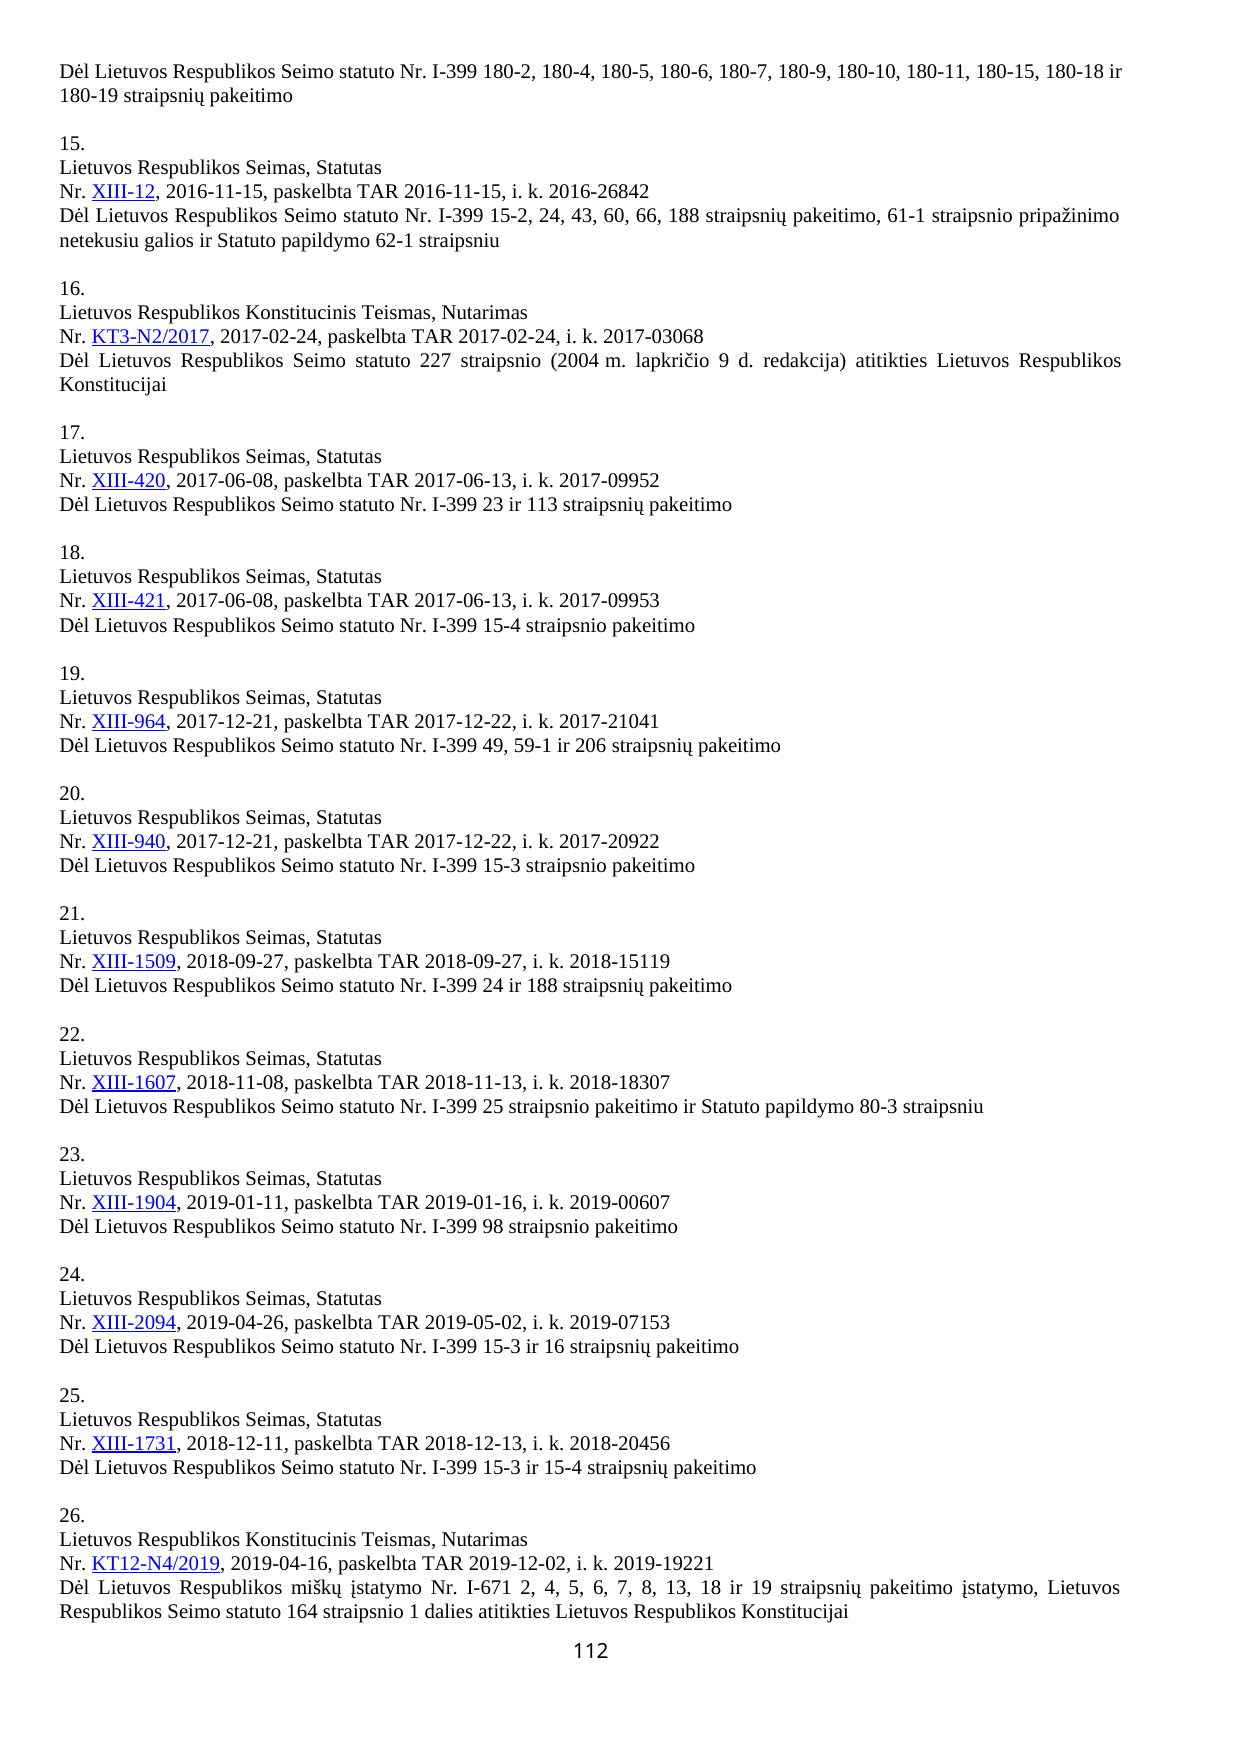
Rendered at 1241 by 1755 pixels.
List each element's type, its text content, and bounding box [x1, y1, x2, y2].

text Lietuvos Respublikos Seimas, Statutas [59, 155, 1122, 179]
text Lietuvos Respublikos Seimas, Statutas [59, 1046, 1122, 1070]
text Dėl Lietuvos Respublikos Seimo statuto Nr. I-399 98 straipsnio pakeitimo [59, 1214, 1122, 1238]
text Lietuvos Respublikos Konstitucinis Teismas, Nutarimas [59, 300, 1122, 324]
text Lietuvos Respublikos Seimas, Statutas [59, 1407, 1122, 1431]
text 21. [59, 901, 1122, 925]
text Nr. XIII-940, 2017-12-21, paskelbta TAR 2017-12-22, i. k. 2017-20922 [59, 829, 1122, 853]
text Lietuvos Respublikos Seimas, Statutas [59, 444, 1122, 468]
text 16. [59, 276, 1122, 300]
text Dėl Lietuvos Respublikos Seimo statuto Nr. I-399 49, 59-1 ir 206 straipsnių pakeitimo [59, 733, 1122, 757]
text Nr. XIII-420, 2017-06-08, paskelbta TAR 2017-06-13, i. k. 2017-09952 [59, 468, 1122, 492]
text Dėl Lietuvos Respublikos Seimo statuto Nr. I-399 180-2, 180-4, 180-5, 180-6, 180-7, 180-9, 180-10, 180-11, 180-15, 180-18 ir 180-19 straipsnių pakeitimo [59, 59, 1122, 107]
text Lietuvos Respublikos Seimas, Statutas [59, 564, 1122, 588]
text Nr. XIII-1509, 2018-09-27, paskelbta TAR 2018-09-27, i. k. 2018-15119 [59, 949, 1122, 973]
text Nr. XIII-1731, 2018-12-11, paskelbta TAR 2018-12-13, i. k. 2018-20456 [59, 1431, 1122, 1455]
text Dėl Lietuvos Respublikos Seimo statuto Nr. I-399 15-3 ir 16 straipsnių pakeitimo [59, 1334, 1122, 1358]
text Lietuvos Respublikos Seimas, Statutas [59, 1286, 1122, 1310]
text 17. [59, 420, 1122, 444]
text Nr. KT12-N4/2019, 2019-04-16, paskelbta TAR 2019-12-02, i. k. 2019-19221 [59, 1551, 1122, 1575]
text Dėl Lietuvos Respublikos Seimo statuto Nr. I-399 15-3 straipsnio pakeitimo [59, 853, 1122, 877]
text 25. [59, 1382, 1122, 1407]
text 15. [59, 131, 1122, 155]
text Dėl Lietuvos Respublikos Seimo statuto Nr. I-399 15-4 straipsnio pakeitimo [59, 612, 1122, 637]
text Nr. XIII-12, 2016-11-15, paskelbta TAR 2016-11-15, i. k. 2016-26842 [59, 179, 1122, 203]
text Nr. XIII-421, 2017-06-08, paskelbta TAR 2017-06-13, i. k. 2017-09953 [59, 588, 1122, 612]
text Dėl Lietuvos Respublikos miškų įstatymo Nr. I-671 2, 4, 5, 6, 7, 8, 13, 18 ir 19 straipsnių pakeitimo įstatymo, Lietuvos Respublikos Seimo statuto 164 straipsnio 1 dalies atitikties Lietuvos Respublikos Konstitucijai [59, 1575, 1122, 1623]
text Dėl Lietuvos Respublikos Seimo statuto Nr. I-399 15-3 ir 15-4 straipsnių pakeitimo [59, 1455, 1122, 1479]
text Dėl Lietuvos Respublikos Seimo statuto Nr. I-399 23 ir 113 straipsnių pakeitimo [59, 492, 1122, 516]
text Dėl Lietuvos Respublikos Seimo statuto Nr. I-399 25 straipsnio pakeitimo ir Statuto papildymo 80-3 straipsniu [59, 1094, 1122, 1118]
text Lietuvos Respublikos Konstitucinis Teismas, Nutarimas [59, 1527, 1122, 1551]
text Nr. XIII-964, 2017-12-21, paskelbta TAR 2017-12-22, i. k. 2017-21041 [59, 709, 1122, 733]
text 22. [59, 1022, 1122, 1046]
text Dėl Lietuvos Respublikos Seimo statuto Nr. I-399 15-2, 24, 43, 60, 66, 188 straipsnių pakeitimo, 61-1 straipsnio pripažinimo netekusiu galios ir Statuto papildymo 62-1 straipsniu [59, 203, 1122, 252]
text 26. [59, 1503, 1122, 1527]
text 24. [59, 1262, 1122, 1286]
text Nr. XIII-1904, 2019-01-11, paskelbta TAR 2019-01-16, i. k. 2019-00607 [59, 1190, 1122, 1214]
text Lietuvos Respublikos Seimas, Statutas [59, 685, 1122, 709]
text 23. [59, 1142, 1122, 1166]
text 20. [59, 781, 1122, 805]
text Nr. XIII-2094, 2019-04-26, paskelbta TAR 2019-05-02, i. k. 2019-07153 [59, 1310, 1122, 1334]
text 18. [59, 540, 1122, 564]
text 19. [59, 661, 1122, 685]
text Nr. XIII-1607, 2018-11-08, paskelbta TAR 2018-11-13, i. k. 2018-18307 [59, 1070, 1122, 1094]
text Dėl Lietuvos Respublikos Seimo statuto Nr. I-399 24 ir 188 straipsnių pakeitimo [59, 973, 1122, 997]
text Nr. KT3-N2/2017, 2017-02-24, paskelbta TAR 2017-02-24, i. k. 2017-03068 [59, 324, 1122, 348]
text Lietuvos Respublikos Seimas, Statutas [59, 805, 1122, 829]
text Dėl Lietuvos Respublikos Seimo statuto 227 straipsnio (2004 m. lapkričio 9 d. redakcija) atitikties Lietuvos Respublikos Konstitucijai [59, 348, 1122, 396]
text Lietuvos Respublikos Seimas, Statutas [59, 1166, 1122, 1190]
text Lietuvos Respublikos Seimas, Statutas [59, 925, 1122, 949]
